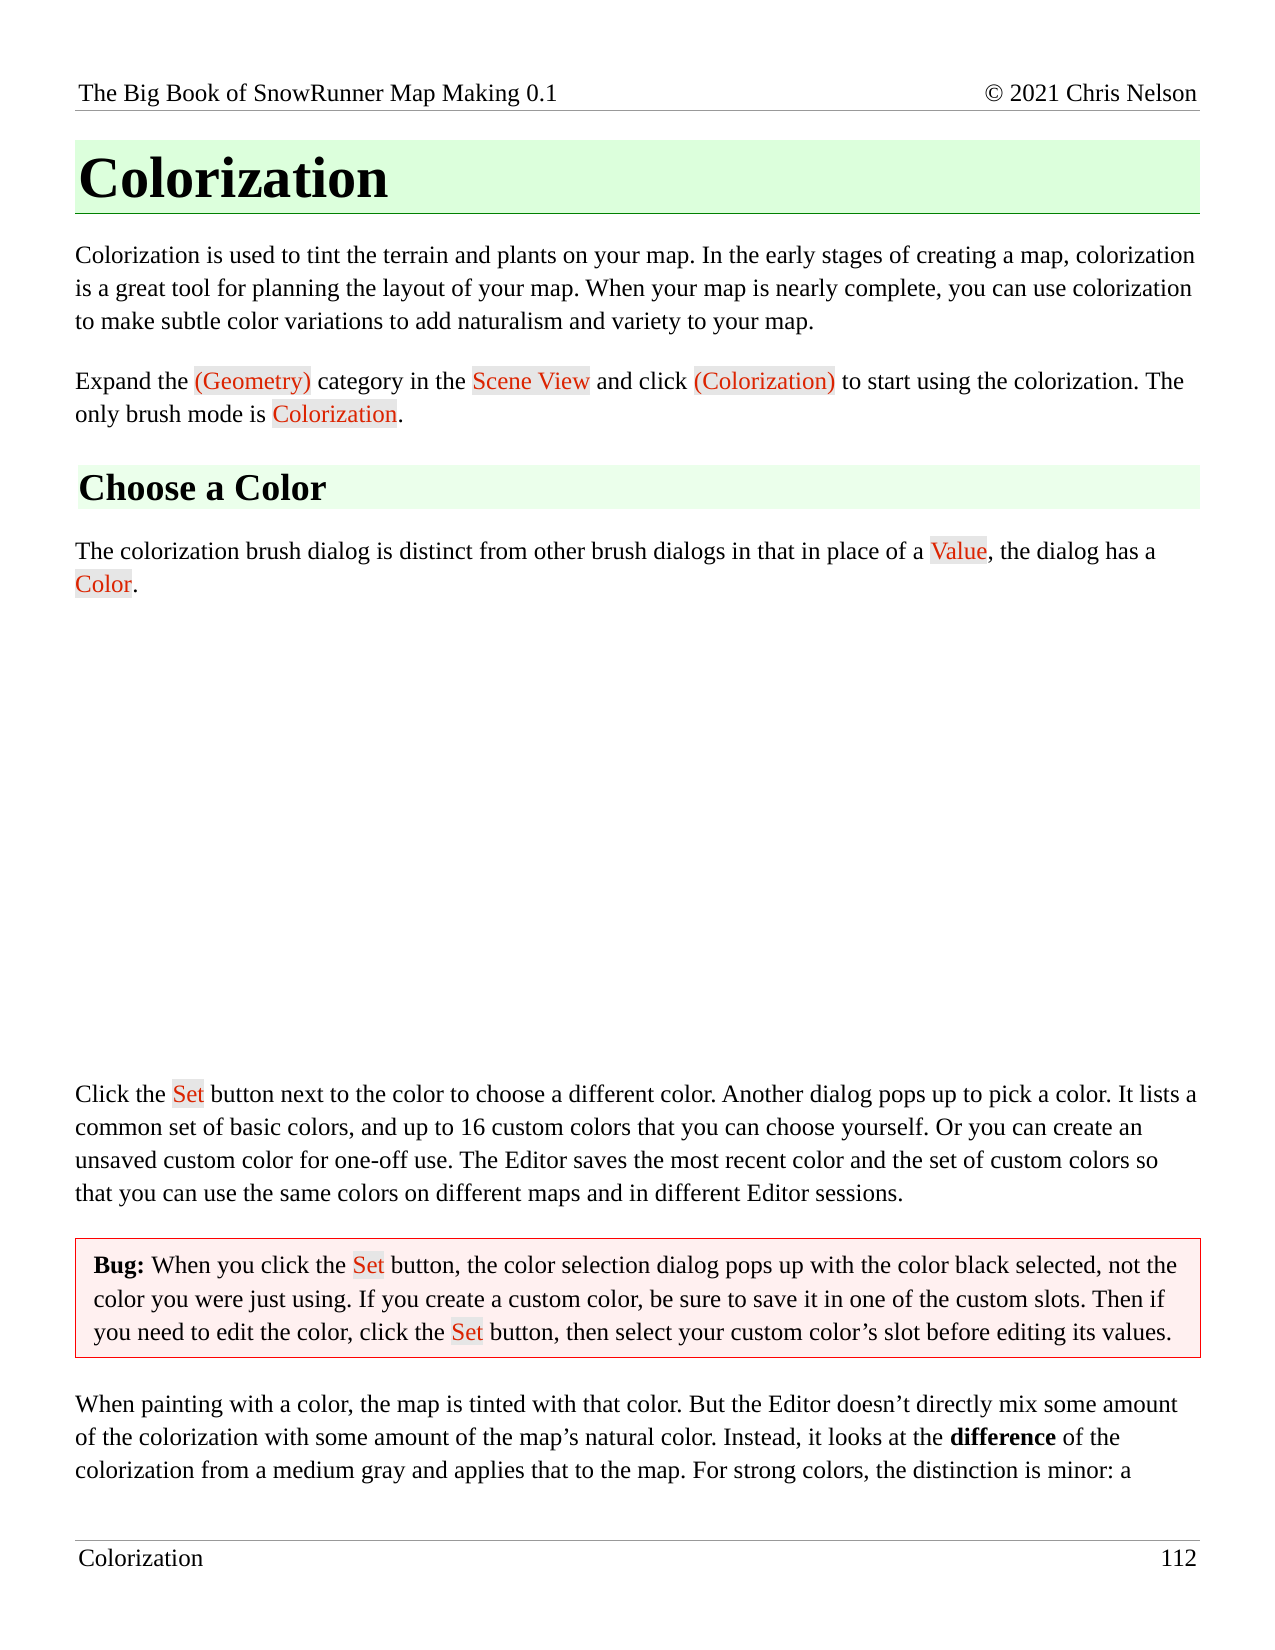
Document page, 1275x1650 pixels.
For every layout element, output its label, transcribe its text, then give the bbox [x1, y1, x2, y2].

text Expand the (Geometry) category in the Scene View and click (Colorization) to start using the colorization. The only brush mode is Colorization. [75, 366, 1200, 428]
subtitle Choose a Color [78, 465, 1200, 509]
text Click the Set button next to the color to choose a different color. Another dialog pops up to pick a color. It lists a common set of basic colors, and up to 16 custom colors that you can choose yourself. Or you can create an unsaved custom color for one-off use. The Editor saves the most recent color and the set of custom colors so that you can use the same colors on different maps and in different Editor sessions. [75, 1079, 1200, 1207]
list When you click the Set button, the color selection dialog pops up with the color black selected, not the color you were just using. If you create a custom color, be sure to save it in one of the custom slots. Then if you need to edit the color, click the Set button, then select your custom color’s slot before editing its values. [76, 1239, 1200, 1357]
text Colorization is used to tint the terrain and plants on your map. In the early stages of creating a map, colorization is a great tool for planning the layout of your map. When your map is nearly complete, you can use colorization to make subtle color variations to add naturalism and variety to your map. [75, 240, 1200, 335]
text The colorization brush dialog is distinct from other brush dialogs in that in place of a Value, the dialog has a Color. [75, 536, 1200, 598]
subtitle Colorization [75, 140, 1200, 213]
text When painting with a color, the map is tinted with that color. But the Editor doesn’t directly mix some amount of the colorization with some amount of the map’s natural color. Instead, it looks at the difference of the colorization from a medium gray and applies that to the map. For strong colors, the distinction is minor: a [75, 1389, 1200, 1484]
